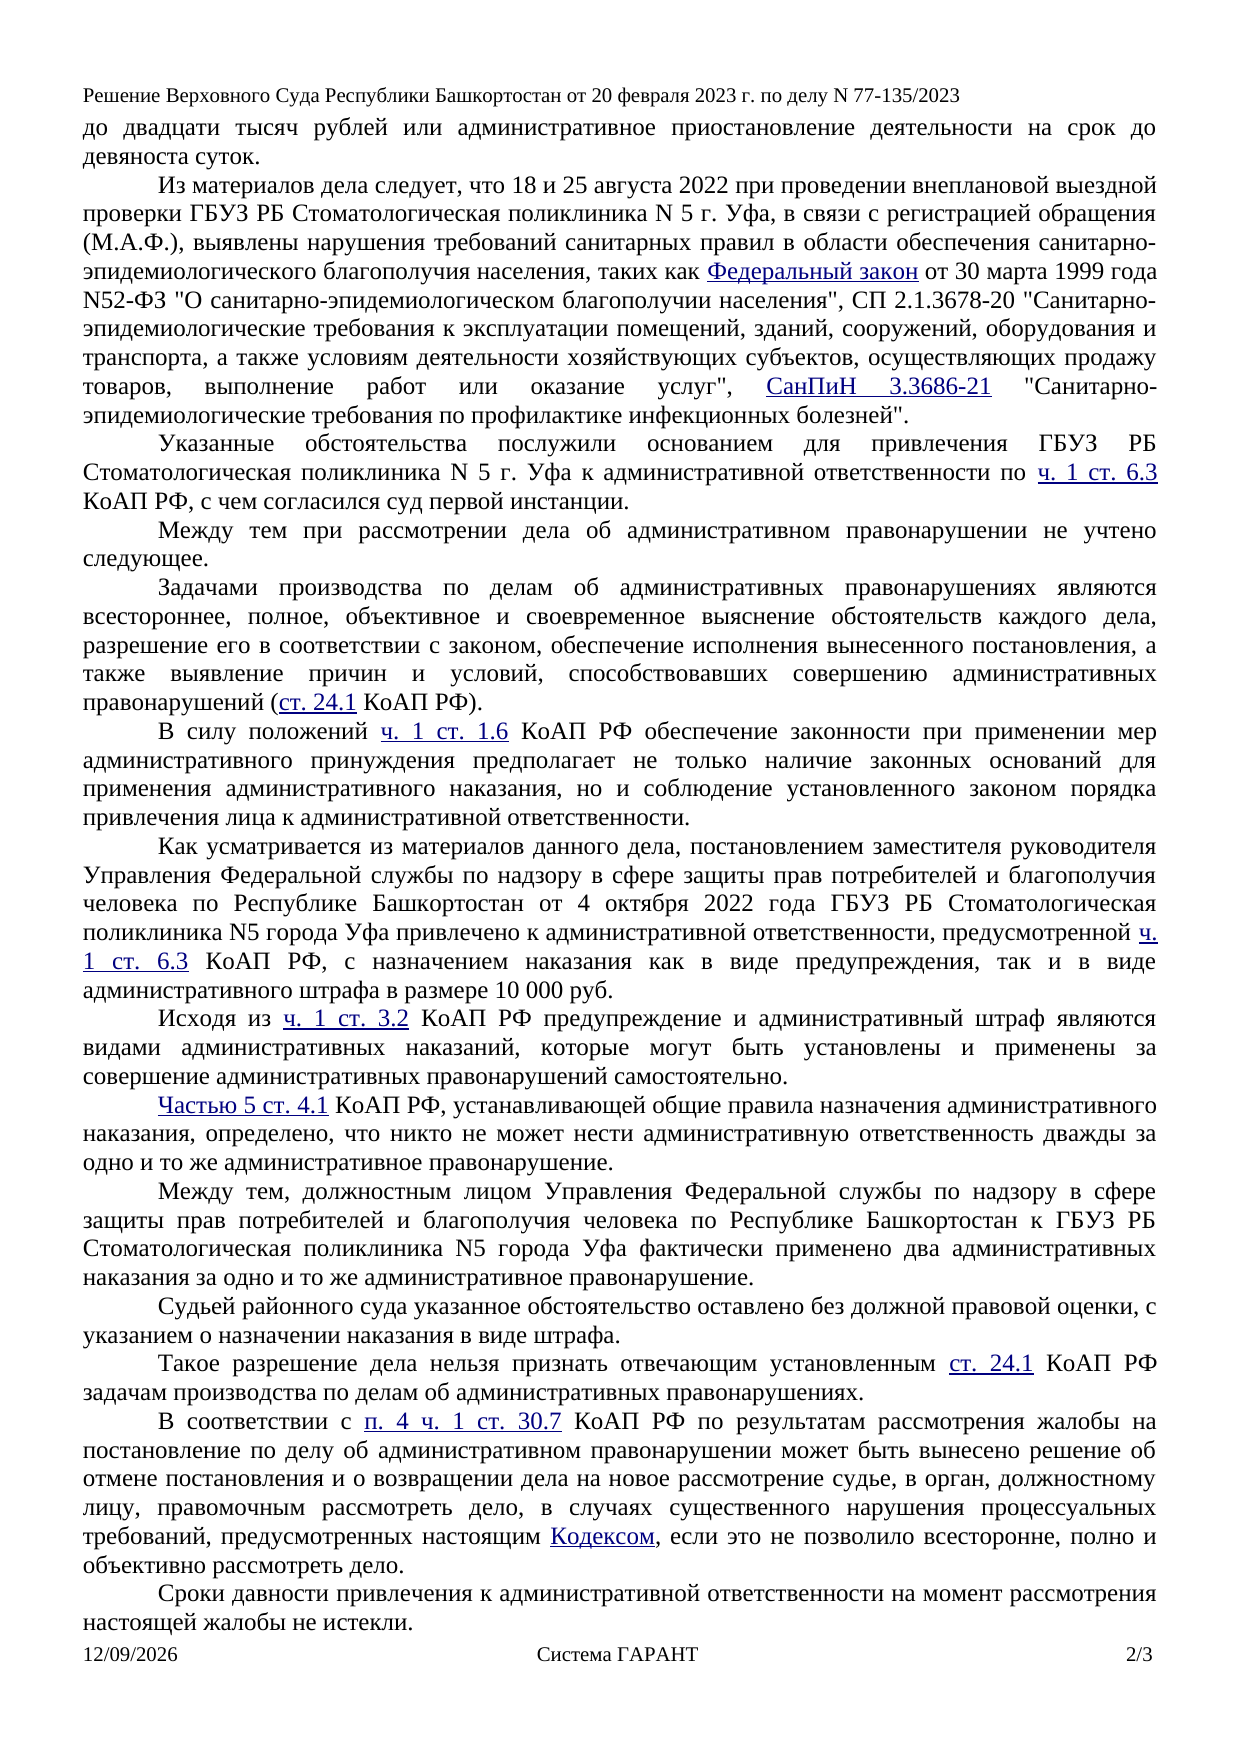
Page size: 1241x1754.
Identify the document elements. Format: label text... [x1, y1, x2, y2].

text Из материалов дела следует, что 18 и 25 августа 2022 при проведении внеплановой выездной проверки ГБУЗ РБ Стоматологическая поликлиника N 5 г. Уфа, в связи с регистрацией обращения (М.А.Ф.), выявлены нарушения требований санитарных правил в области обеспечения санитарно-эпидемиологического благополучия населения, таких как Федеральный закон от 30 марта 1999 года N52-ФЗ "О санитарно-эпидемиологическом благополучии населения", СП 2.1.3678-20 "Санитарно-эпидемиологические требования к эксплуатации помещений, зданий, сооружений, оборудования и транспорта, а также условиям деятельности хозяйствующих субъектов, осуществляющих продажу товаров, выполнение работ или оказание услуг", СанПиН 3.3686-21 "Санитарно-эпидемиологические требования по профилактике инфекционных болезней". [83, 170, 1157, 428]
text Между тем, должностным лицом Управления Федеральной службы по надзору в сфере защиты прав потребителей и благополучия человека по Республике Башкортостан к ГБУЗ РБ Стоматологическая поликлиника N5 города Уфа фактически применено два административных наказания за одно и то же административное правонарушение. [83, 1176, 1157, 1291]
text Сроки давности привлечения к административной ответственности на момент рассмотрения настоящей жалобы не истекли. [83, 1578, 1157, 1636]
text Частью 5 ст. 4.1 КоАП РФ, устанавливающей общие правила назначения административного наказания, определено, что никто не может нести административную ответственность дважды за одно и то же административное правонарушение. [83, 1090, 1157, 1176]
text Как усматривается из материалов данного дела, постановлением заместителя руководителя Управления Федеральной службы по надзору в сфере защиты прав потребителей и благополучия человека по Республике Башкортостан от 4 октября 2022 года ГБУЗ РБ Стоматологическая поликлиника N5 города Уфа привлечено к административной ответственности, предусмотренной ч. 1 ст. 6.3 КоАП РФ, с назначением наказания как в виде предупреждения, так и в виде административного штрафа в размере 10 000 руб. [83, 831, 1157, 1003]
text В соответствии с п. 4 ч. 1 ст. 30.7 КоАП РФ по результатам рассмотрения жалобы на постановление по делу об административном правонарушении может быть вынесено решение об отмене постановления и о возвращении дела на новое рассмотрение судье, в орган, должностному лицу, правомочным рассмотреть дело, в случаях существенного нарушения процессуальных требований, предусмотренных настоящим Кодексом, если это не позволило всесторонне, полно и объективно рассмотреть дело. [83, 1406, 1157, 1578]
text Исходя из ч. 1 ст. 3.2 КоАП РФ предупреждение и административный штраф являются видами административных наказаний, которые могут быть установлены и применены за совершение административных правонарушений самостоятельно. [83, 1003, 1157, 1090]
text Задачами производства по делам об административных правонарушениях являются всестороннее, полное, объективное и своевременное выяснение обстоятельств каждого дела, разрешение его в соответствии с законом, обеспечение исполнения вынесенного постановления, а также выявление причин и условий, способствовавших совершению административных правонарушений (ст. 24.1 КоАП РФ). [83, 572, 1157, 716]
text В силу положений ч. 1 ст. 1.6 КоАП РФ обеспечение законности при применении мер административного принуждения предполагает не только наличие законных оснований для применения административного наказания, но и соблюдение установленного законом порядка привлечения лица к административной ответственности. [83, 716, 1157, 831]
text Между тем при рассмотрении дела об административном правонарушении не учтено следующее. [83, 515, 1157, 572]
text до двадцати тысяч рублей или административное приостановление деятельности на срок до девяноста суток. [83, 112, 1157, 170]
text Указанные обстоятельства послужили основанием для привлечения ГБУЗ РБ Стоматологическая поликлиника N 5 г. Уфа к административной ответственности по ч. 1 ст. 6.3 КоАП РФ, с чем согласился суд первой инстанции. [83, 428, 1157, 515]
text Такое разрешение дела нельзя признать отвечающим установленным ст. 24.1 КоАП РФ задачам производства по делам об административных правонарушениях. [83, 1348, 1157, 1406]
text Судьей районного суда указанное обстоятельство оставлено без должной правовой оценки, с указанием о назначении наказания в виде штрафа. [83, 1291, 1157, 1348]
